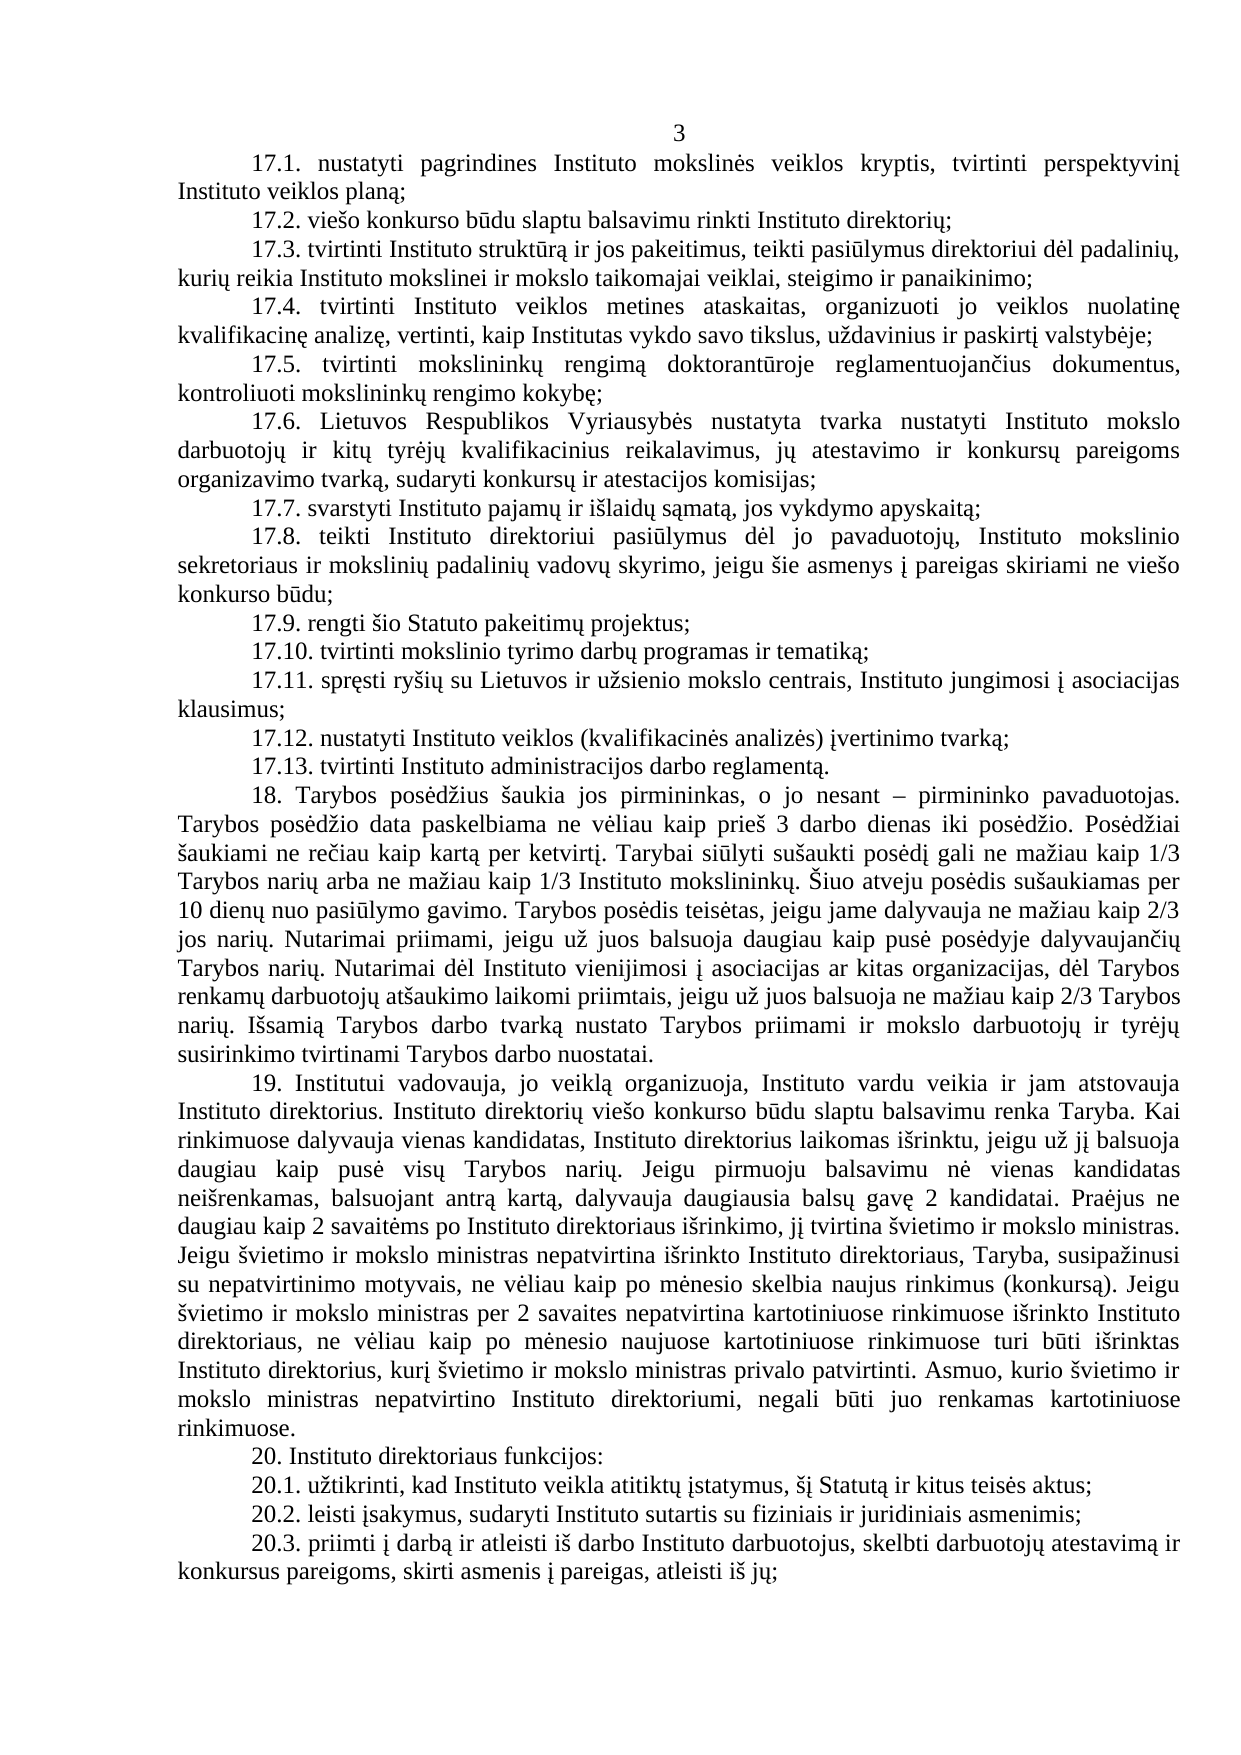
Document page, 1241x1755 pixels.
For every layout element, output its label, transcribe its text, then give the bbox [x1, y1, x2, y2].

text 20.1. užtikrinti, kad Instituto veikla atitiktų įstatymus, šį Statutą ir kitus teisės aktus; [177, 1470, 1181, 1499]
text 17.10. tvirtinti mokslinio tyrimo darbų programas ir tematiką; [177, 636, 1181, 665]
text 17.12. nustatyti Instituto veiklos (kvalifikacinės analizės) įvertinimo tvarką; [177, 723, 1181, 751]
text 17.5. tvirtinti mokslininkų rengimą doktorantūroje reglamentuojančius dokumentus, kontroliuoti mokslininkų rengimo kokybę; [177, 349, 1181, 406]
text 18. Tarybos posėdžius šaukia jos pirmininkas, o jo nesant – pirmininko pavaduotojas. Tarybos posėdžio data paskelbiama ne vėliau kaip prieš 3 darbo dienas iki posėdžio. Posėdžiai šaukiami ne rečiau kaip kartą per ketvirtį. Tarybai siūlyti sušaukti posėdį gali ne mažiau kaip 1/3 Tarybos narių arba ne mažiau kaip 1/3 Instituto mokslininkų. Šiuo atveju posėdis sušaukiamas per 10 dienų nuo pasiūlymo gavimo. Tarybos posėdis teisėtas, jeigu jame dalyvauja ne mažiau kaip 2/3 jos narių. Nutarimai priimami, jeigu už juos balsuoja daugiau kaip pusė posėdyje dalyvaujančių Tarybos narių. Nutarimai dėl Instituto vienijimosi į asociacijas ar kitas organizacijas, dėl Tarybos renkamų darbuotojų atšaukimo laikomi priimtais, jeigu už juos balsuoja ne mažiau kaip 2/3 Tarybos narių. Išsamią Tarybos darbo tvarką nustato Tarybos priimami ir mokslo darbuotojų ir tyrėjų susirinkimo tvirtinami Tarybos darbo nuostatai. [177, 780, 1181, 1068]
text 17.7. svarstyti Instituto pajamų ir išlaidų sąmatą, jos vykdymo apyskaitą; [177, 493, 1181, 521]
text 17.4. tvirtinti Instituto veiklos metines ataskaitas, organizuoti jo veiklos nuolatinę kvalifikacinę analizę, vertinti, kaip Institutas vykdo savo tikslus, uždavinius ir paskirtį valstybėje; [177, 291, 1181, 349]
text 17.11. spręsti ryšių su Lietuvos ir užsienio mokslo centrais, Instituto jungimosi į asociacijas klausimus; [177, 665, 1181, 723]
text 17.9. rengti šio Statuto pakeitimų projektus; [177, 608, 1181, 636]
text 17.13. tvirtinti Instituto administracijos darbo reglamentą. [177, 751, 1181, 780]
text 17.6. Lietuvos Respublikos Vyriausybės nustatyta tvarka nustatyti Instituto mokslo darbuotojų ir kitų tyrėjų kvalifikacinius reikalavimus, jų atestavimo ir konkursų pareigoms organizavimo tvarką, sudaryti konkursų ir atestacijos komisijas; [177, 406, 1181, 493]
text 20. Instituto direktoriaus funkcijos: [177, 1441, 1181, 1470]
text 20.2. leisti įsakymus, sudaryti Instituto sutartis su fiziniais ir juridiniais asmenimis; [177, 1499, 1181, 1528]
text 17.1. nustatyti pagrindines Instituto mokslinės veiklos kryptis, tvirtinti perspektyvinį Instituto veiklos planą; [177, 148, 1181, 205]
text 17.3. tvirtinti Instituto struktūrą ir jos pakeitimus, teikti pasiūlymus direktoriui dėl padalinių, kurių reikia Instituto mokslinei ir mokslo taikomajai veiklai, steigimo ir panaikinimo; [177, 234, 1181, 291]
text 19. Institutui vadovauja, jo veiklą organizuoja, Instituto vardu veikia ir jam atstovauja Instituto direktorius. Instituto direktorių viešo konkurso būdu slaptu balsavimu renka Taryba. Kai rinkimuose dalyvauja vienas kandidatas, Instituto direktorius laikomas išrinktu, jeigu už jį balsuoja daugiau kaip pusė visų Tarybos narių. Jeigu pirmuoju balsavimu nė vienas kandidatas neišrenkamas, balsuojant antrą kartą, dalyvauja daugiausia balsų gavę 2 kandidatai. Praėjus ne daugiau kaip 2 savaitėms po Instituto direktoriaus išrinkimo, jį tvirtina švietimo ir mokslo ministras. Jeigu švietimo ir mokslo ministras nepatvirtina išrinkto Instituto direktoriaus, Taryba, susipažinusi su nepatvirtinimo motyvais, ne vėliau kaip po mėnesio skelbia naujus rinkimus (konkursą). Jeigu švietimo ir mokslo ministras per 2 savaites nepatvirtina kartotiniuose rinkimuose išrinkto Instituto direktoriaus, ne vėliau kaip po mėnesio naujuose kartotiniuose rinkimuose turi būti išrinktas Instituto direktorius, kurį švietimo ir mokslo ministras privalo patvirtinti. Asmuo, kurio švietimo ir mokslo ministras nepatvirtino Instituto direktoriumi, negali būti juo renkamas kartotiniuose rinkimuose. [177, 1068, 1181, 1441]
text 17.2. viešo konkurso būdu slaptu balsavimu rinkti Instituto direktorių; [177, 205, 1181, 234]
text 17.8. teikti Instituto direktoriui pasiūlymus dėl jo pavaduotojų, Instituto mokslinio sekretoriaus ir mokslinių padalinių vadovų skyrimo, jeigu šie asmenys į pareigas skiriami ne viešo konkurso būdu; [177, 521, 1181, 608]
text 20.3. priimti į darbą ir atleisti iš darbo Instituto darbuotojus, skelbti darbuotojų atestavimą ir konkursus pareigoms, skirti asmenis į pareigas, atleisti iš jų; [177, 1528, 1181, 1585]
